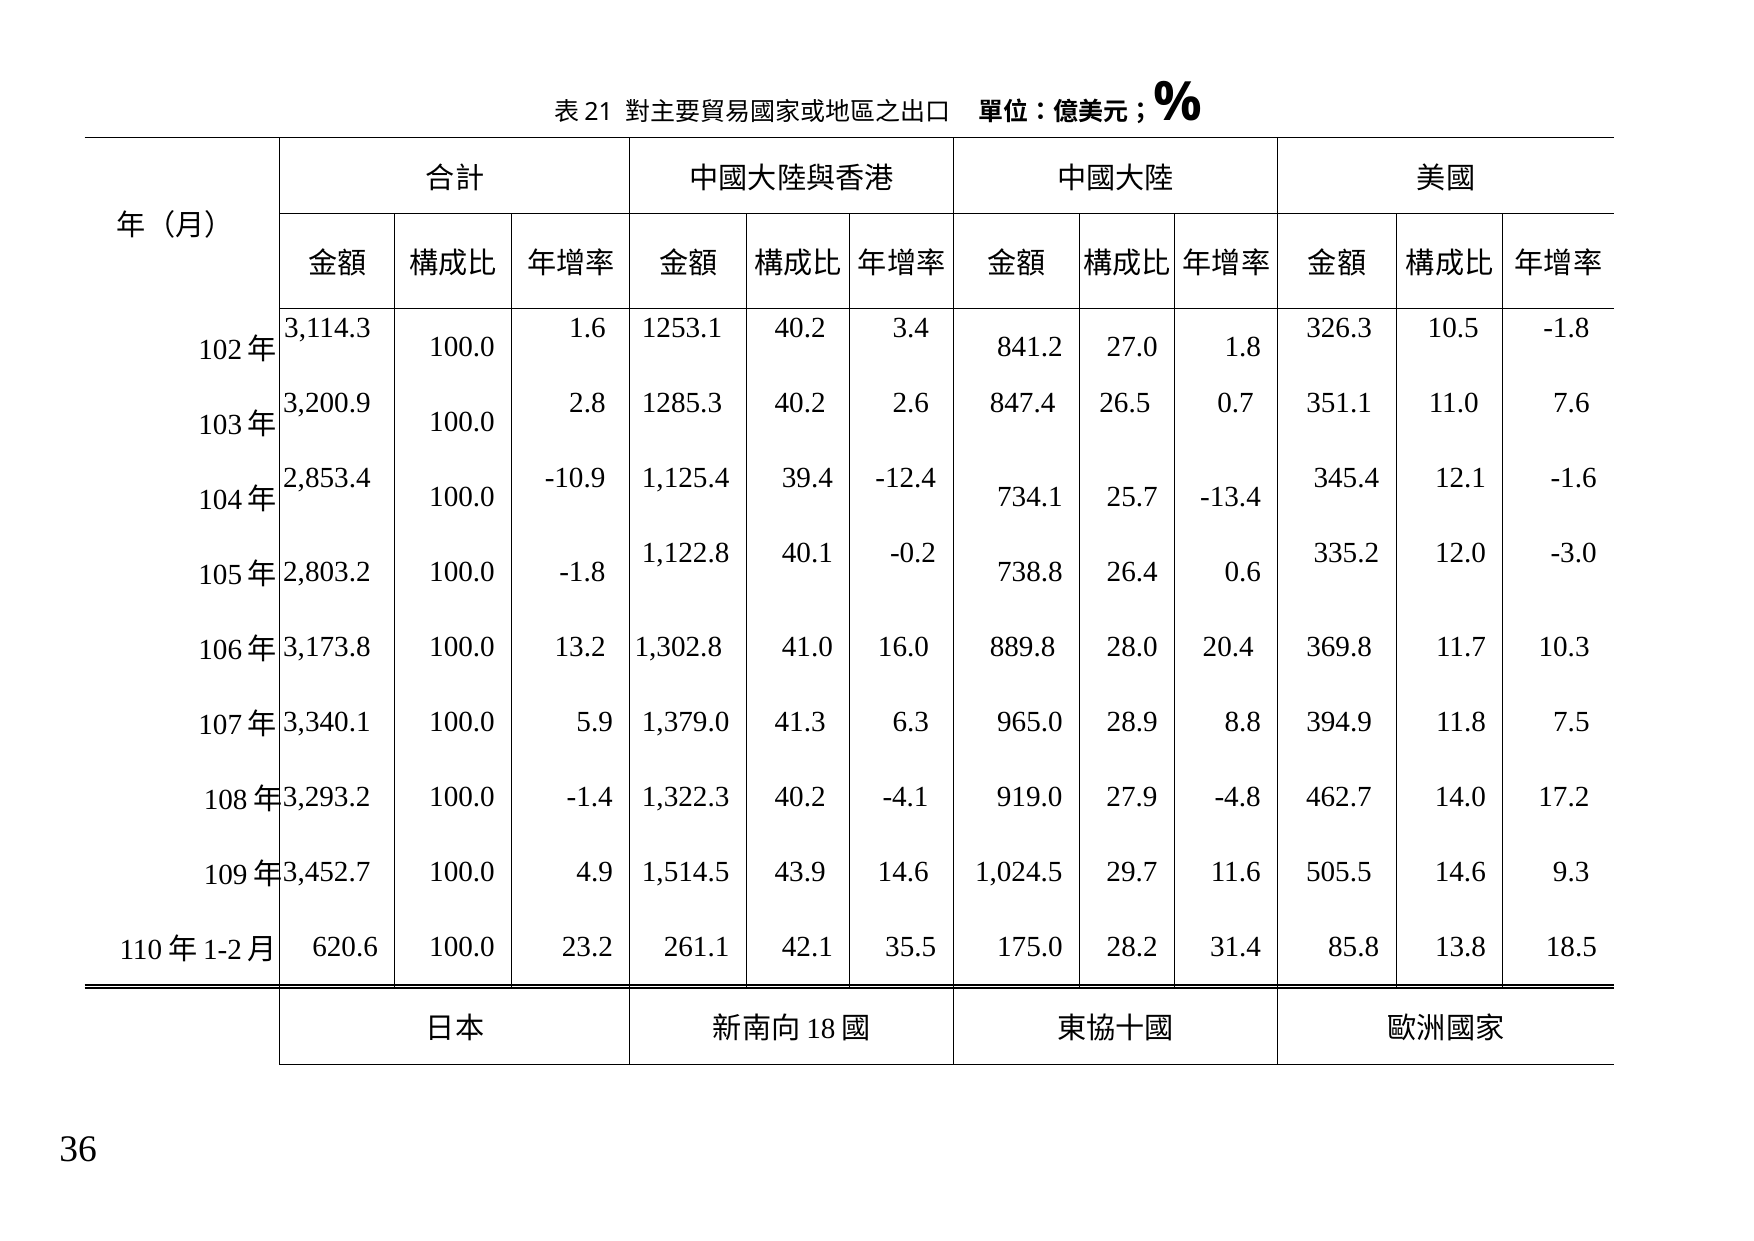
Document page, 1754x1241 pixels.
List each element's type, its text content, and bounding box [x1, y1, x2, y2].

table_cell 40.2 [747, 309, 849, 384]
table_cell 3.4 [850, 309, 953, 384]
table_cell 年增率 [512, 214, 629, 308]
table_cell 26.4 [1080, 534, 1174, 609]
table_cell 734.1 [954, 459, 1079, 534]
table_cell 35.5 [850, 909, 953, 984]
table_cell 日本 [280, 989, 629, 1063]
table_cell 11.6 [1175, 834, 1277, 909]
table_cell 年增率 [1175, 214, 1277, 308]
table_cell 100.0 [395, 384, 511, 459]
table_cell 103年 [85, 384, 279, 459]
table_cell 100.0 [395, 534, 511, 609]
table_cell 3,293.2 [280, 759, 394, 834]
table_cell 40.2 [747, 384, 849, 459]
table_cell -1.8 [512, 534, 629, 609]
table_cell 2.8 [512, 384, 629, 459]
table_cell 919.0 [954, 759, 1079, 834]
table_cell -13.4 [1175, 459, 1277, 534]
table_cell 1285.3 [630, 384, 746, 459]
table_cell 1253.1 [630, 309, 746, 384]
table_cell 13.8 [1397, 909, 1502, 984]
table_cell -0.2 [850, 534, 953, 609]
table_cell 394.9 [1278, 684, 1396, 759]
subtitle 表21 對主要貿易國家或地區之出口 單位：億美元；% [59, 62, 1639, 137]
table_cell 109年 [85, 834, 279, 909]
table_cell 100.0 [395, 834, 511, 909]
table_header 美國 [1278, 138, 1614, 213]
table_cell 3,114.3 [280, 309, 394, 384]
table_cell 8.8 [1175, 684, 1277, 759]
table_cell 39.4 [747, 459, 849, 534]
table_cell -10.9 [512, 459, 629, 534]
table_cell 42.1 [747, 909, 849, 984]
table_cell 年增率 [1503, 214, 1614, 308]
table_cell 3,452.7 [280, 834, 394, 909]
table_cell 100.0 [395, 459, 511, 534]
table_cell 金額 [630, 214, 746, 308]
table_cell 金額 [280, 214, 394, 308]
table_cell [85, 989, 279, 1063]
table_cell 14.0 [1397, 759, 1502, 834]
table_cell 構成比 [747, 214, 849, 308]
table_cell -4.8 [1175, 759, 1277, 834]
table_cell 新南向18國 [630, 989, 953, 1063]
table_cell 27.9 [1080, 759, 1174, 834]
table_cell 100.0 [395, 759, 511, 834]
table_cell 3,340.1 [280, 684, 394, 759]
table_cell 1,125.4 [630, 459, 746, 534]
table_cell -1.4 [512, 759, 629, 834]
table_cell 4.9 [512, 834, 629, 909]
table_cell 13.2 [512, 609, 629, 684]
table_header 合計 [280, 138, 629, 213]
table_cell 11.0 [1397, 384, 1502, 459]
table_cell 43.9 [747, 834, 849, 909]
table_cell 40.1 [747, 534, 849, 609]
table_cell 1,302.8 [630, 609, 746, 684]
table_cell 構成比 [1080, 214, 1174, 308]
table_cell 12.1 [1397, 459, 1502, 534]
table_cell 10.5 [1397, 309, 1502, 384]
table_cell 100.0 [395, 909, 511, 984]
table_cell 1,379.0 [630, 684, 746, 759]
table_cell 28.9 [1080, 684, 1174, 759]
table_cell 20.4 [1175, 609, 1277, 684]
table_cell 7.5 [1503, 684, 1614, 759]
table_cell 構成比 [395, 214, 511, 308]
table_cell 3,173.8 [280, 609, 394, 684]
table_cell 0.6 [1175, 534, 1277, 609]
table_cell 369.8 [1278, 609, 1396, 684]
table_cell 41.0 [747, 609, 849, 684]
table_cell 100.0 [395, 684, 511, 759]
table_cell 2.6 [850, 384, 953, 459]
table_cell 41.3 [747, 684, 849, 759]
table_cell 23.2 [512, 909, 629, 984]
table_cell 11.7 [1397, 609, 1502, 684]
table_cell 1.8 [1175, 309, 1277, 384]
table_cell 1,024.5 [954, 834, 1079, 909]
table_cell 326.3 [1278, 309, 1396, 384]
table_cell 351.1 [1278, 384, 1396, 459]
table_cell 28.2 [1080, 909, 1174, 984]
table_cell 5.9 [512, 684, 629, 759]
table_cell 14.6 [1397, 834, 1502, 909]
table_cell 847.4 [954, 384, 1079, 459]
table_cell 31.4 [1175, 909, 1277, 984]
table_cell 28.0 [1080, 609, 1174, 684]
table_cell 18.5 [1503, 909, 1614, 984]
table_cell -1.6 [1503, 459, 1614, 534]
table_cell 104年 [85, 459, 279, 534]
table_cell 965.0 [954, 684, 1079, 759]
table_cell 1.6 [512, 309, 629, 384]
table_cell 261.1 [630, 909, 746, 984]
table_cell 2,803.2 [280, 534, 394, 609]
table_cell 1,514.5 [630, 834, 746, 909]
table_cell 14.6 [850, 834, 953, 909]
table_cell 107年 [85, 684, 279, 759]
table_cell 25.7 [1080, 459, 1174, 534]
table_cell 0.7 [1175, 384, 1277, 459]
table_cell -4.1 [850, 759, 953, 834]
table_cell 27.0 [1080, 309, 1174, 384]
table_cell 100.0 [395, 309, 511, 384]
table_cell 738.8 [954, 534, 1079, 609]
table_cell 106年 [85, 609, 279, 684]
table_cell 9.3 [1503, 834, 1614, 909]
table_cell 620.6 [280, 909, 394, 984]
table_cell 歐洲國家 [1278, 989, 1614, 1063]
table_cell 108年 [85, 759, 279, 834]
table_cell 105年 [85, 534, 279, 609]
table_cell 100.0 [395, 609, 511, 684]
table_cell 175.0 [954, 909, 1079, 984]
table_header 年（月） [85, 138, 279, 308]
table_cell 85.8 [1278, 909, 1396, 984]
table_cell 889.8 [954, 609, 1079, 684]
table_cell 2,853.4 [280, 459, 394, 534]
table_cell 金額 [954, 214, 1079, 308]
table_cell 29.7 [1080, 834, 1174, 909]
table_cell 3,200.9 [280, 384, 394, 459]
table_cell 構成比 [1397, 214, 1502, 308]
table_cell 40.2 [747, 759, 849, 834]
table_cell 金額 [1278, 214, 1396, 308]
table_cell 505.5 [1278, 834, 1396, 909]
table_cell 10.3 [1503, 609, 1614, 684]
table_cell 東協十國 [954, 989, 1277, 1063]
table_cell -12.4 [850, 459, 953, 534]
table_header 中國大陸與香港 [630, 138, 953, 213]
table_cell 102年 [85, 308, 279, 384]
table_cell 1,322.3 [630, 759, 746, 834]
table_cell 17.2 [1503, 759, 1614, 834]
table_cell 16.0 [850, 609, 953, 684]
table_cell 841.2 [954, 309, 1079, 384]
table_cell 462.7 [1278, 759, 1396, 834]
table_cell 335.2 [1278, 534, 1396, 609]
table_cell -1.8 [1503, 309, 1614, 384]
table_cell -3.0 [1503, 534, 1614, 609]
table_cell 26.5 [1080, 384, 1174, 459]
table_cell 6.3 [850, 684, 953, 759]
table_cell 年增率 [850, 214, 953, 308]
table_cell 110年1-2月 [85, 909, 279, 984]
table_cell 345.4 [1278, 459, 1396, 534]
table_cell 11.8 [1397, 684, 1502, 759]
table_cell 1,122.8 [630, 534, 746, 609]
table_header 中國大陸 [954, 138, 1277, 213]
table_cell 12.0 [1397, 534, 1502, 609]
table_cell 7.6 [1503, 384, 1614, 459]
